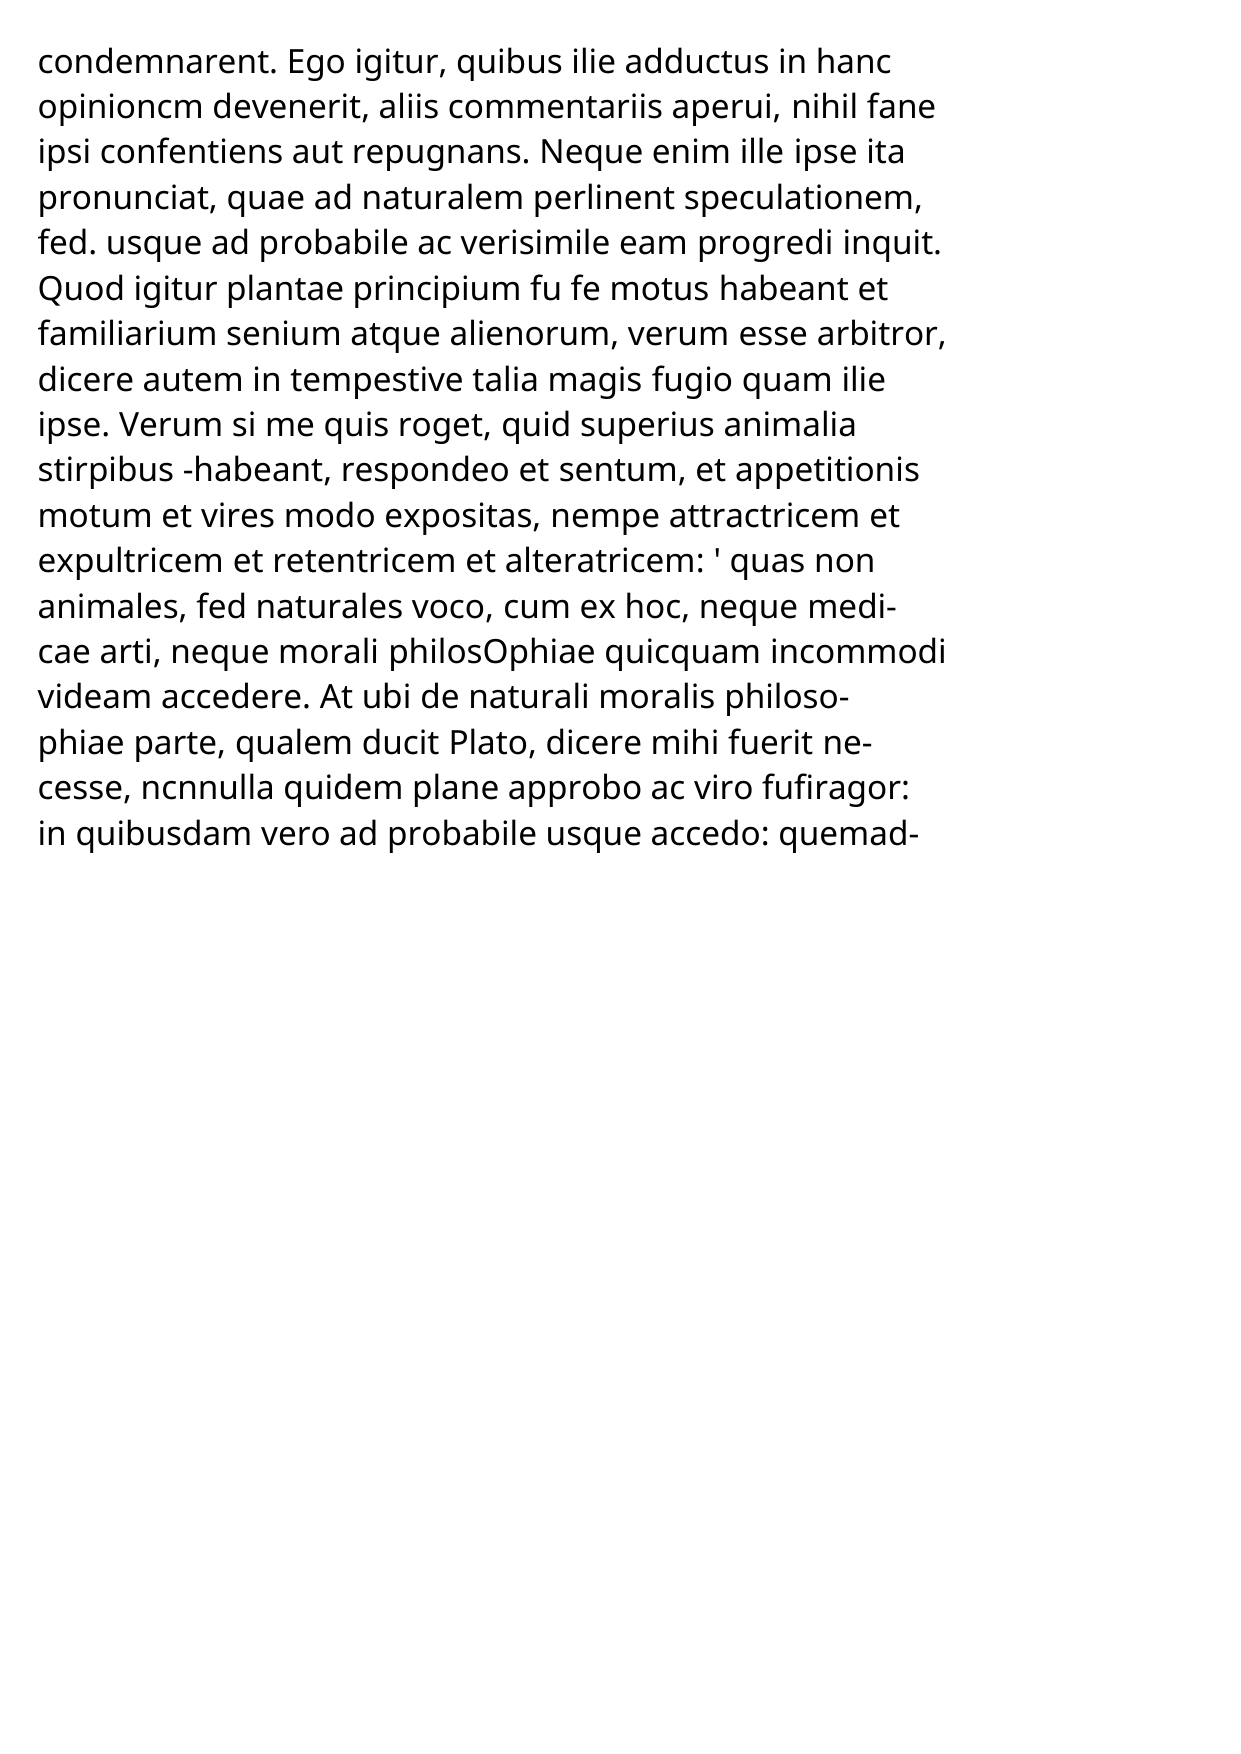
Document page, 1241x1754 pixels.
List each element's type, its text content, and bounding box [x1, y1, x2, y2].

text condemnarent. Ego igitur, quibus ilie adductus in hanc opinioncm devenerit, aliis commentariis aperui, nihil fane ipsi confentiens aut repugnans. Neque enim ille ipse ita pronunciat, quae ad naturalem perlinent speculationem, fed. usque ad probabile ac verisimile eam progredi inquit. Quod igitur plantae principium fu fe motus habeant et familiarium senium atque alienorum, verum esse arbitror, dicere autem in tempestive talia magis fugio quam ilie ipse. Verum si me quis roget, quid superius animalia stirpibus -habeant, respondeo et sentum, et appetitionis motum et vires modo expositas, nempe attractricem et expultricem et retentricem et alteratricem: ' quas non animales, fed naturales voco, cum ex hoc, neque medi- cae arti, neque morali philosOphiae quicquam incommodi videam accedere. At ubi de naturali moralis philoso- phiae parte, qualem ducit Plato, dicere mihi fuerit ne- cesse, ncnnulla quidem plane approbo ac viro fufiragor: in quibusdam vero ad probabile usque accedo: quemad- [37, 37, 1203, 855]
